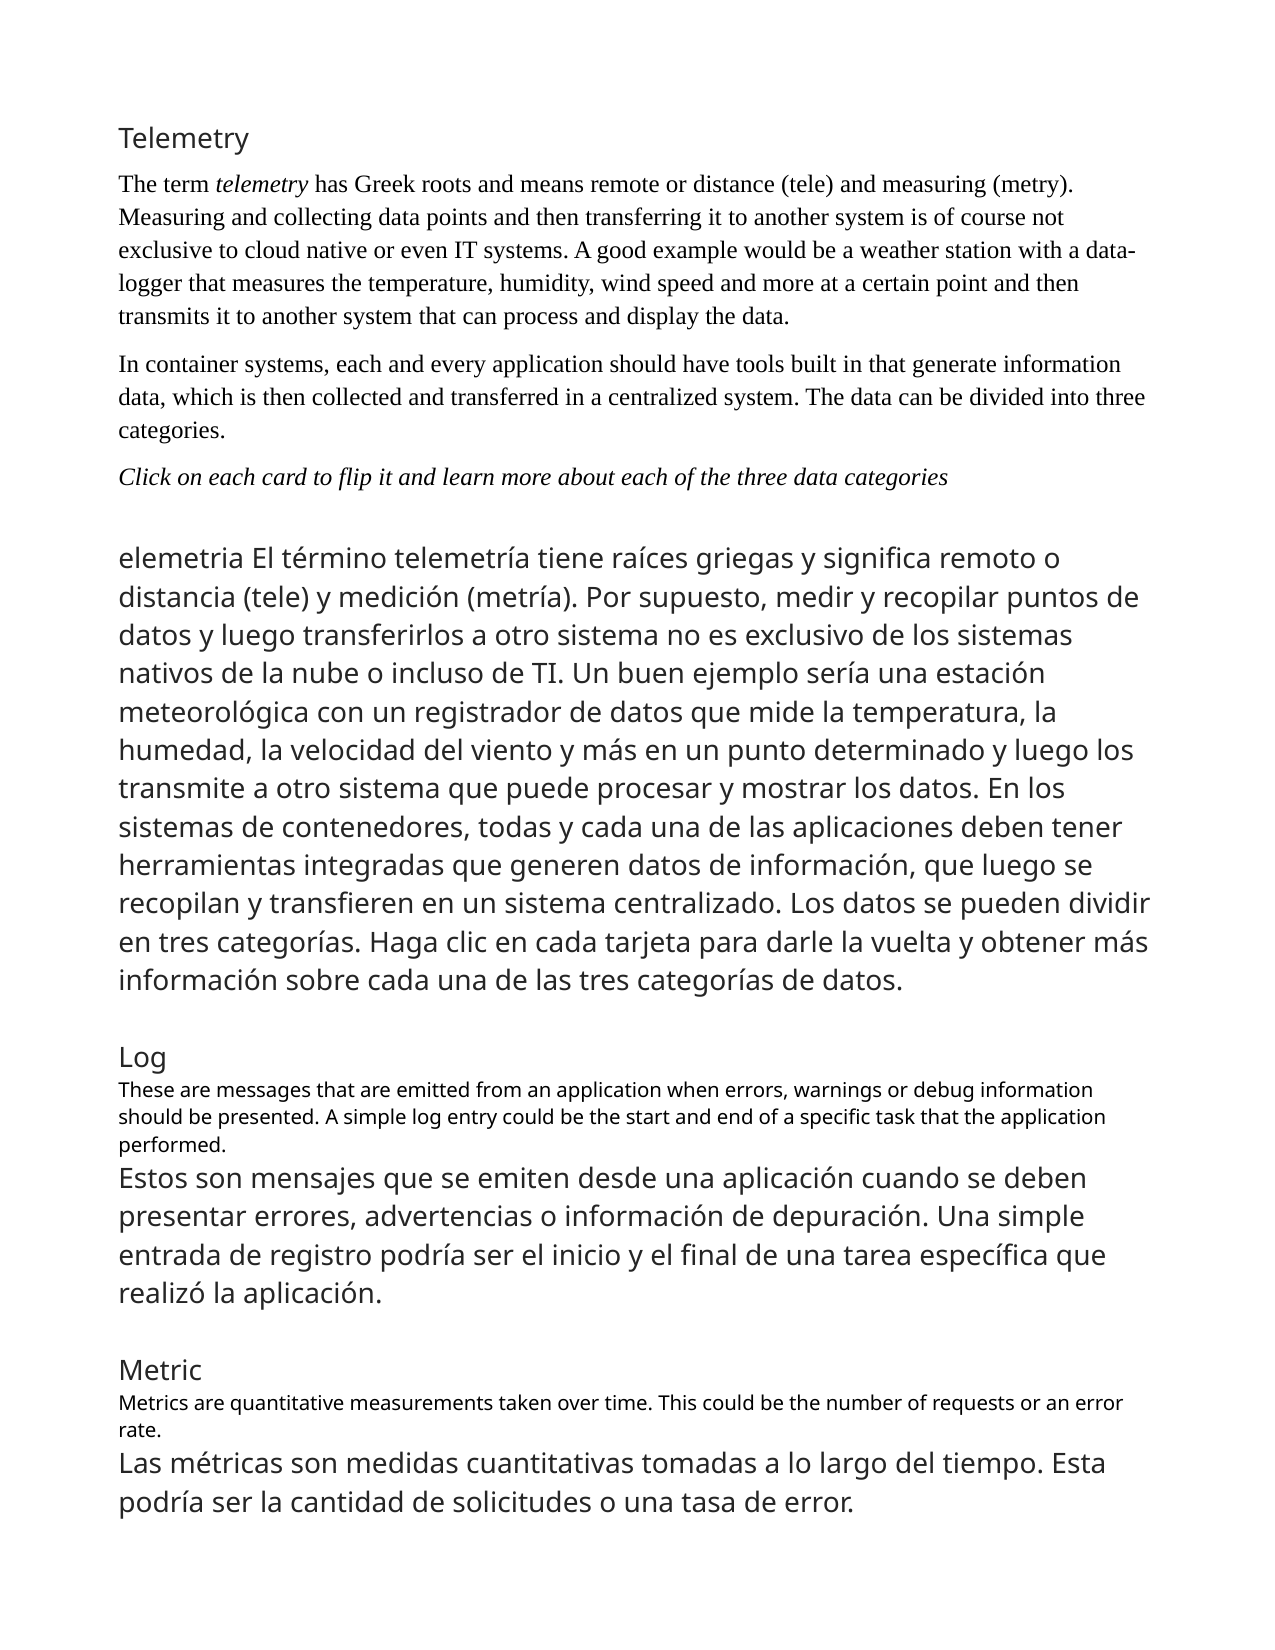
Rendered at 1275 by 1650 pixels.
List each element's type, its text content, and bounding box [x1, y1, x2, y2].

text Estos son mensajes que se emiten desde una aplicación cuando se deben presentar errores, advertencias o información de depuración. Una simple entrada de registro podría ser el inicio y el final de una tarea específica que realizó la aplicación. [118, 1158, 1157, 1312]
text elemetria El término telemetría tiene raíces griegas y significa remoto o distancia (tele) y medición (metría). Por supuesto, medir y recopilar puntos de datos y luego transferirlos a otro sistema no es exclusivo de los sistemas nativos de la nube o incluso de TI. Un buen ejemplo sería una estación meteorológica con un registrador de datos que mide la temperatura, la humedad, la velocidad del viento y más en un punto determinado y luego los transmite a otro sistema que puede procesar y mostrar los datos. En los sistemas de contenedores, todas y cada una de las aplicaciones deben tener herramientas integradas que generen datos de información, que luego se recopilan y transfieren en un sistema centralizado. Los datos se pueden dividir en tres categorías. Haga clic en cada tarjeta para darle la vuelta y obtener más información sobre cada una de las tres categorías de datos. [118, 539, 1157, 999]
text In container systems, each and every application should have tools built in that generate information data, which is then collected and transferred in a centralized system. The data can be divided into three categories. [118, 349, 1157, 443]
text The term telemetry has Greek roots and means remote or distance (tele) and measuring (metry). Measuring and collecting data points and then transferring it to another system is of course not exclusive to cloud native or even IT systems. A good example would be a weather station with a data-logger that measures the temperature, humidity, wind speed and more at a certain point and then transmits it to another system that can process and display the data. [118, 169, 1157, 330]
text Metric [118, 1350, 1157, 1388]
text Log [118, 1037, 1157, 1075]
text Click on each card to flip it and learn more about each of the three data categories [118, 462, 1157, 491]
text These are messages that are emitted from an application when errors, warnings or debug information should be presented. A simple log entry could be the start and end of a specific task that the application performed. [118, 1075, 1157, 1158]
subtitle Telemetry [118, 118, 1157, 156]
text Metrics are quantitative measurements taken over time. This could be the number of requests or an error rate. [118, 1388, 1157, 1444]
text Las métricas son medidas cuantitativas tomadas a lo largo del tiempo. Esta podría ser la cantidad de solicitudes o una tasa de error. [118, 1444, 1157, 1521]
